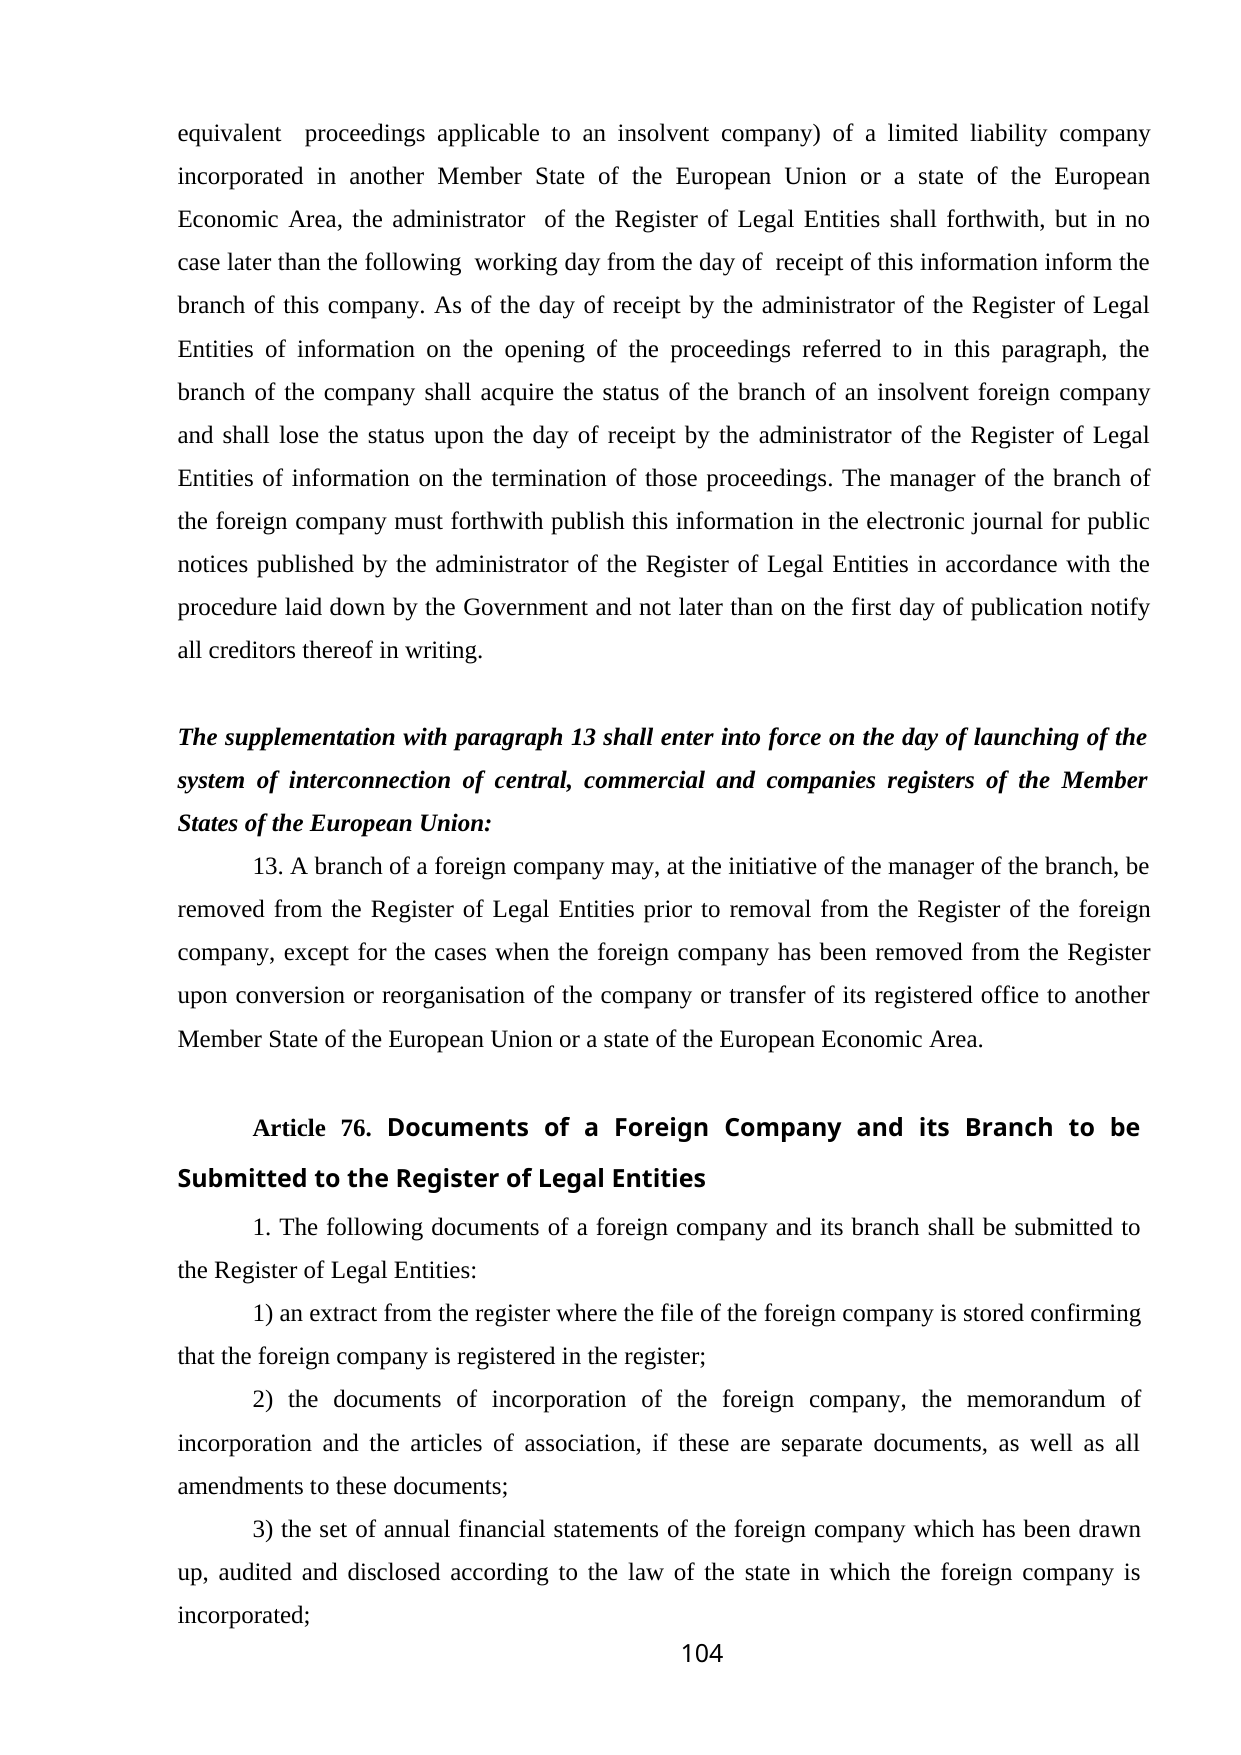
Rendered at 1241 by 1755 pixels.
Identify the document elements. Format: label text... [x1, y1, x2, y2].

text 13. A branch of a foreign company may, at the initiative of the manager of the branch, be removed from the Register of Legal Entities prior to removal from the Register of the foreign company, except for the cases when the foreign company has been removed from the Register upon conversion or reorganisation of the company or transfer of its registered office to another Member State of the European Union or a state of the European Economic Area. [177, 851, 1152, 1052]
text 3) the set of annual financial statements of the foreign company which has been drawn up, audited and disclosed according to the law of the state in which the foreign company is incorporated; [177, 1514, 1142, 1629]
text 1) an extract from the register where the file of the foreign company is stored confirming that the foreign company is registered in the register; [177, 1298, 1142, 1370]
text The supplementation with paragraph 13 shall enter into force on the day of launching of the system of interconnection of central, commercial and companies registers of the Member States of the European Union: [177, 722, 1152, 837]
text equivalent proceedings applicable to an insolvent company) of a limited liability company incorporated in another Member State of the European Union or a state of the European Economic Area, the administrator of the Register of Legal Entities shall forthwith, but in no case later than the following working day from the day of receipt of this information inform the branch of this company. As of the day of receipt by the administrator of the Register of Legal Entities of information on the opening of the proceedings referred to in this paragraph, the branch of the company shall acquire the status of the branch of an insolvent foreign company and shall lose the status upon the day of receipt by the administrator of the Register of Legal Entities of information on the termination of those proceedings. The manager of the branch of the foreign company must forthwith publish this information in the electronic journal for public notices published by the administrator of the Register of Legal Entities in accordance with the procedure laid down by the Government and not later than on the first day of publication notify all creditors thereof in writing. [177, 118, 1152, 664]
text 2) the documents of incorporation of the foreign company, the memorandum of incorporation and the articles of association, if these are separate documents, as well as all amendments to these documents; [177, 1384, 1142, 1499]
text Article 76. Documents of a Foreign Company and its Branch to be Submitted to the Register of Legal Entities [177, 1110, 1142, 1195]
text 1. The following documents of a foreign company and its branch shall be submitted to the Register of Legal Entities: [177, 1212, 1142, 1284]
